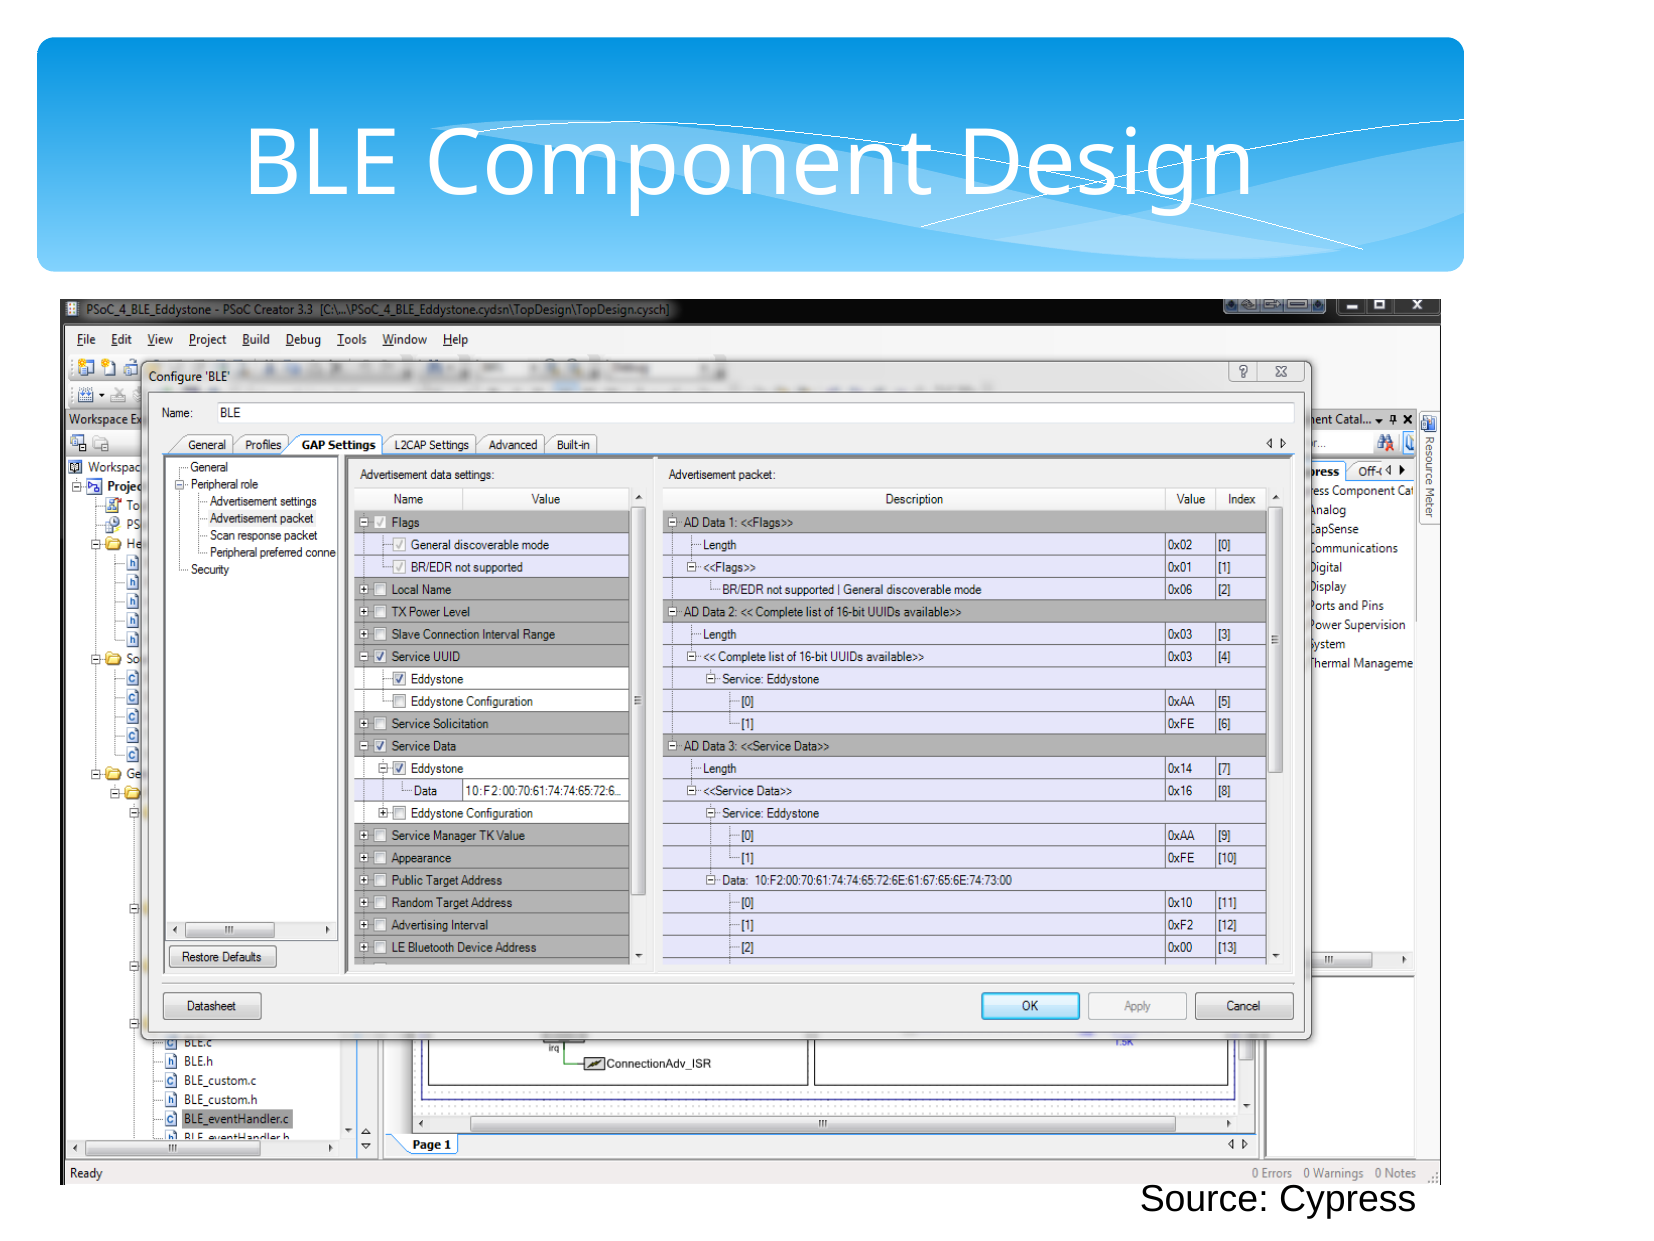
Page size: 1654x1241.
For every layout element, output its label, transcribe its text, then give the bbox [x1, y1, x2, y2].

title BLE Component Design [74, 55, 1425, 261]
text_box Source: Cypress [1125, 1170, 1591, 1227]
picture [60, 299, 1441, 1186]
